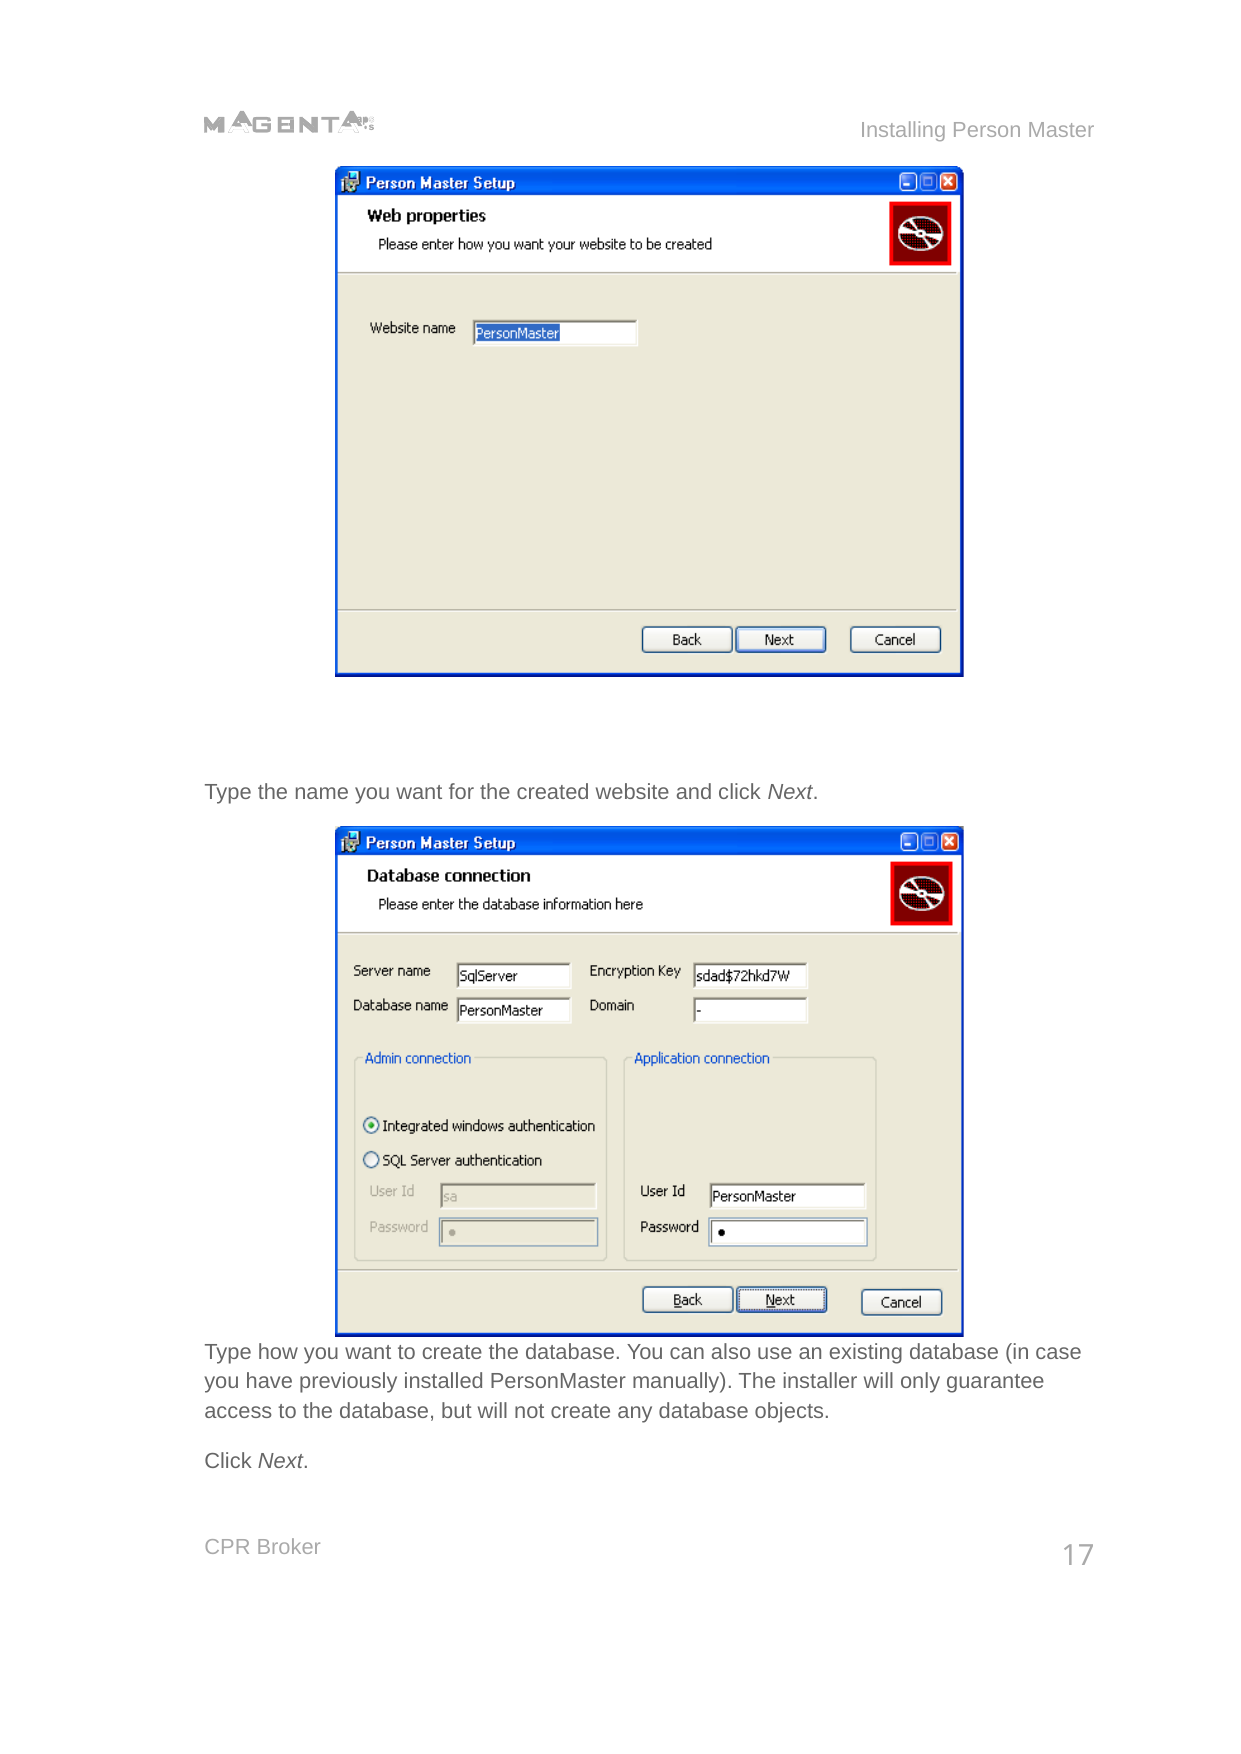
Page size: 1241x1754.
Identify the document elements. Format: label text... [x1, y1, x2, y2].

text Click Next. [204, 1445, 1094, 1474]
picture [335, 826, 964, 1337]
picture [335, 166, 964, 677]
text Type how you want to create the database. You can also use an existing database (in case you have previously installed PersonMaster manually). The installer will only guarantee access to the database, but will not create any database objects. [204, 1337, 1094, 1424]
text Type the name you want for the created website and click Next. [204, 776, 1094, 806]
